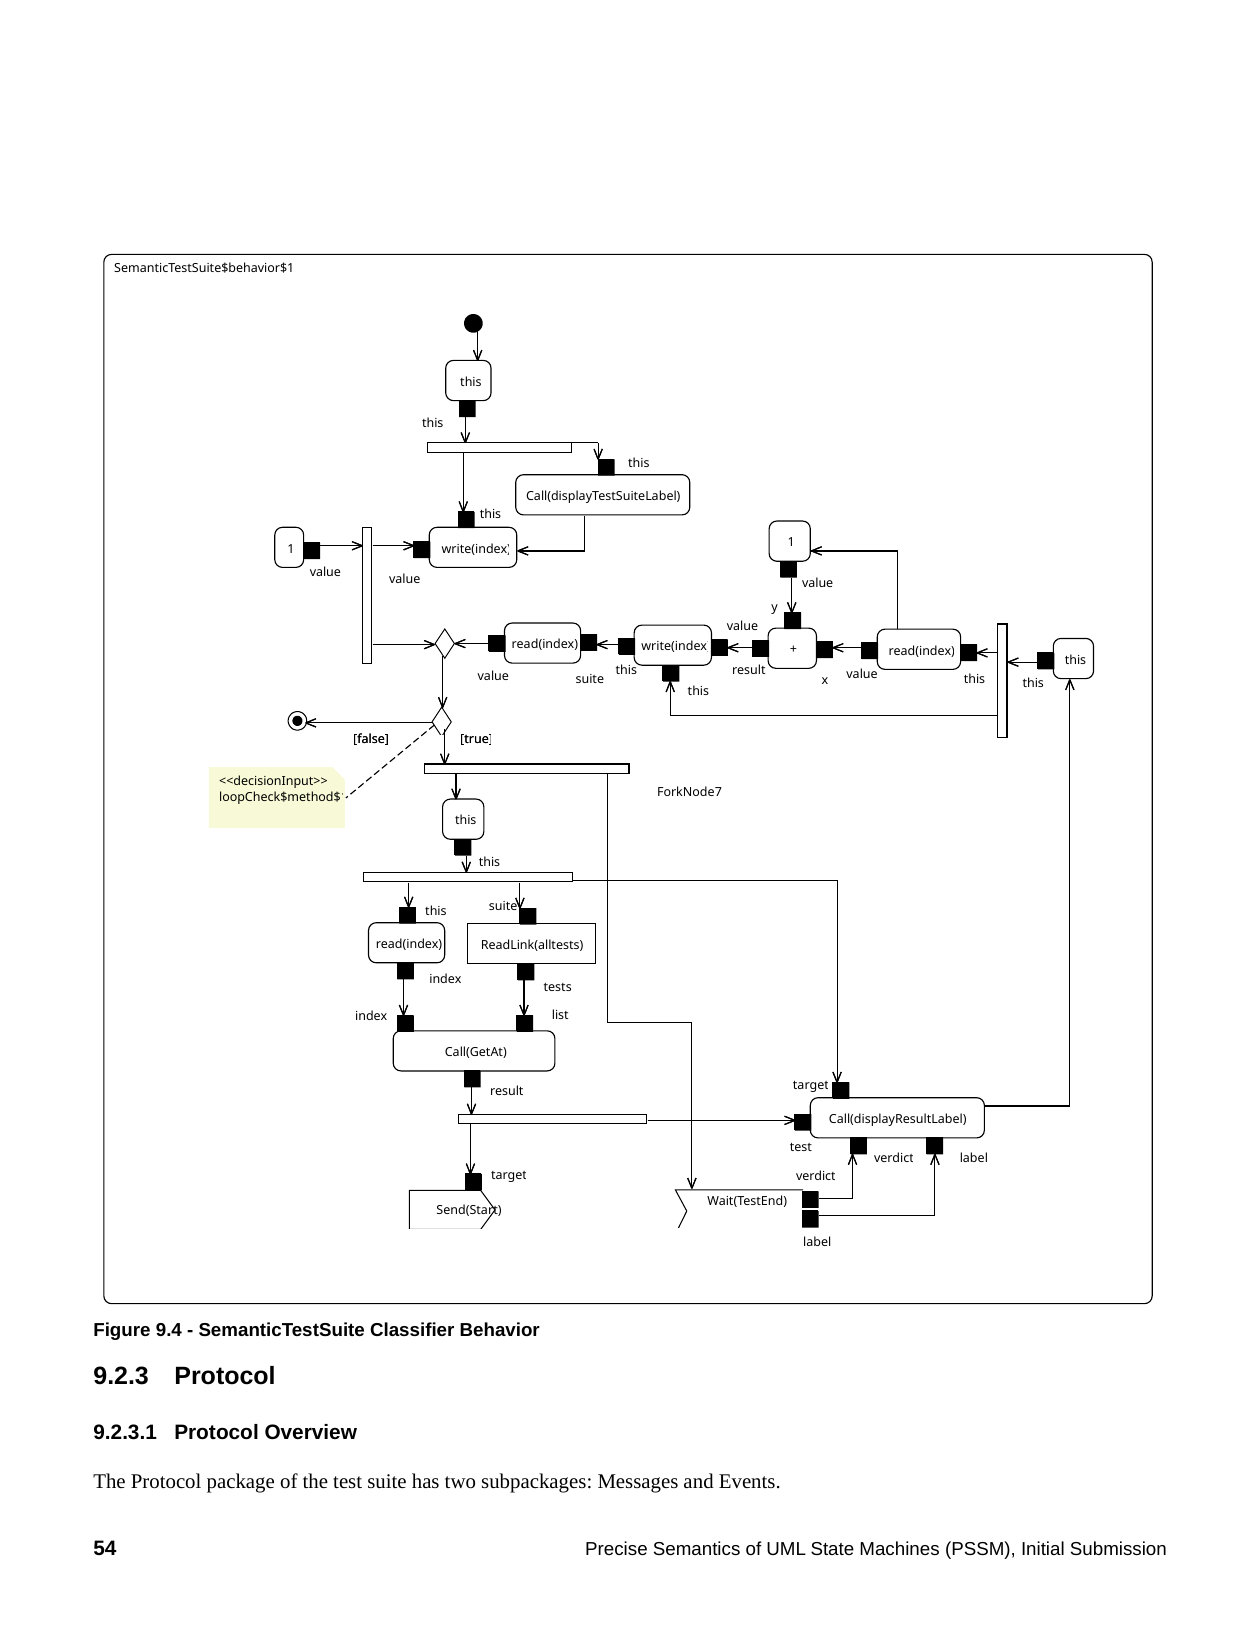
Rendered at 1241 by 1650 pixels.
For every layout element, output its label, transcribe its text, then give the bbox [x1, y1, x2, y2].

subtitle [93, 231, 1164, 243]
subtitle Protocol Overview [93, 1419, 1164, 1444]
subtitle Protocol [93, 1340, 1164, 1390]
text The Protocol package of the test suite has two subpackages: Messages and Events. [93, 1469, 1164, 1493]
text Figure 9.4 - SemanticTestSuite Classifier Behavior [93, 243, 1164, 1340]
